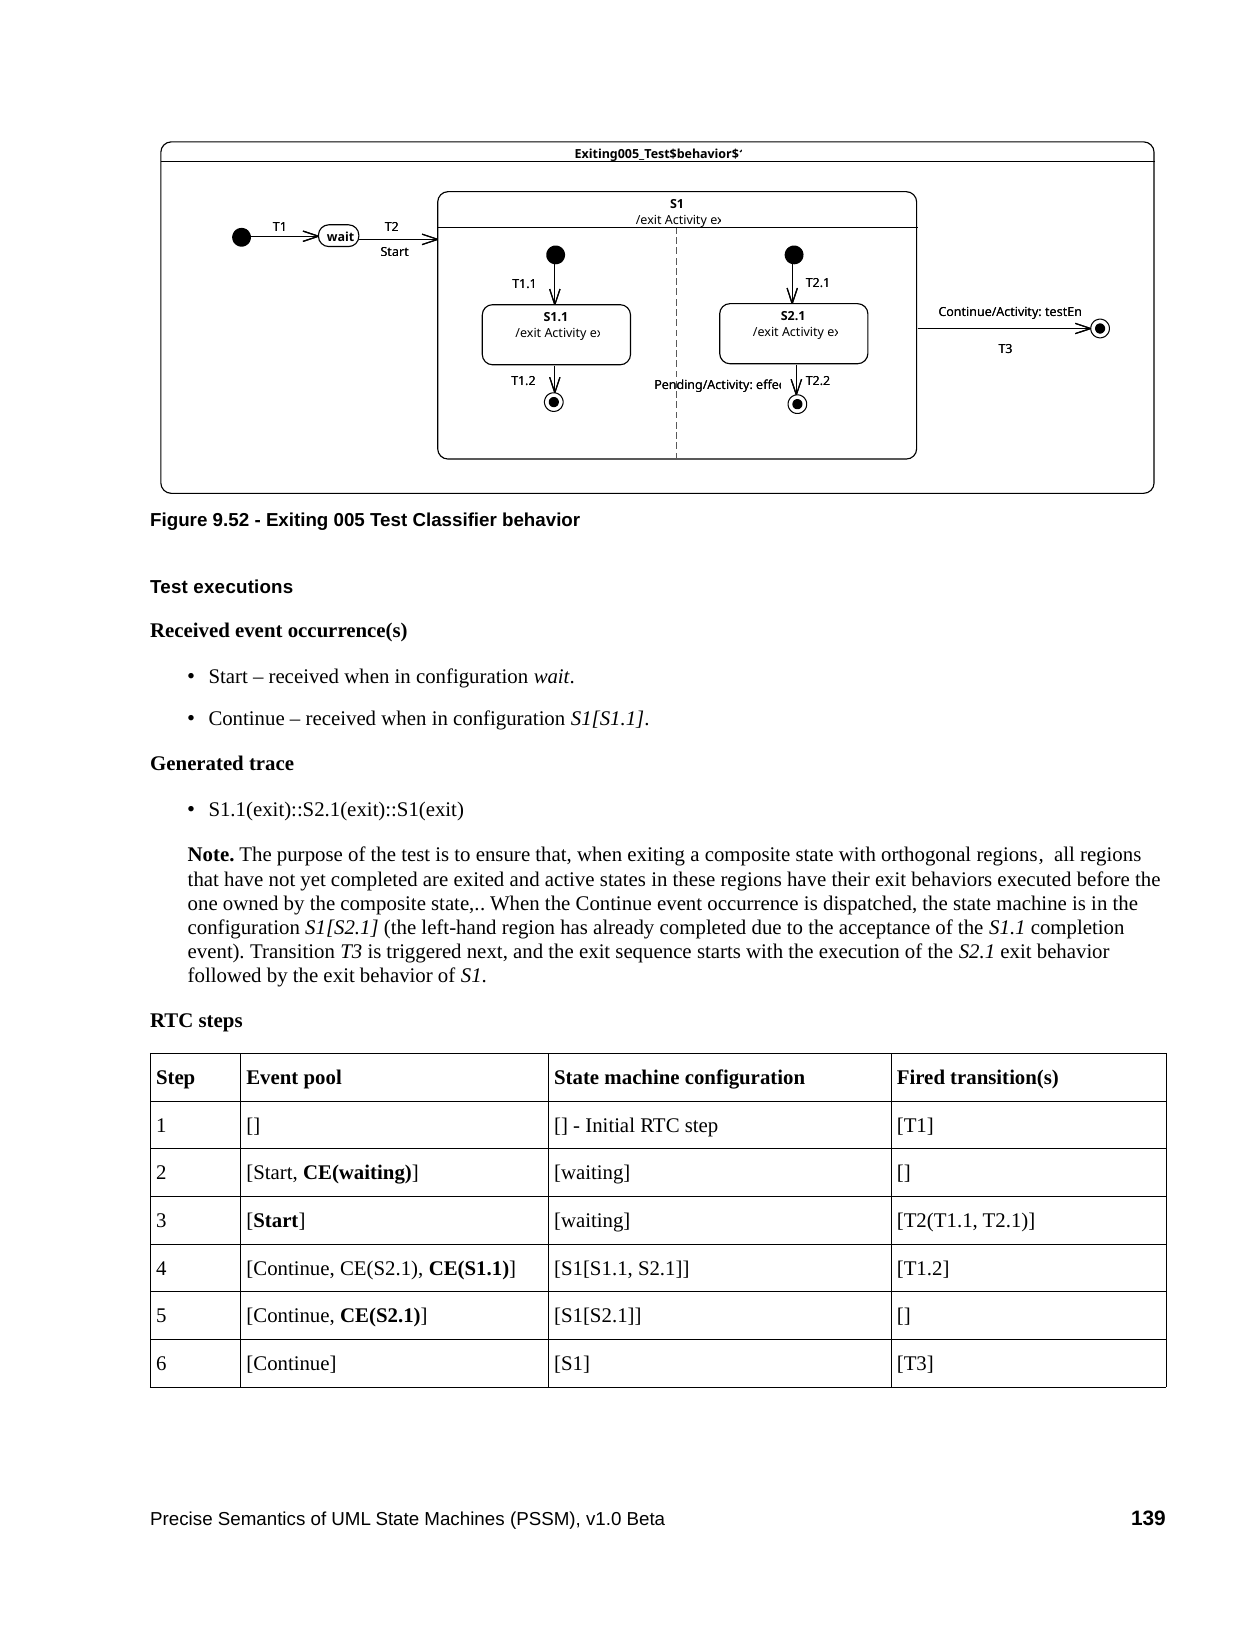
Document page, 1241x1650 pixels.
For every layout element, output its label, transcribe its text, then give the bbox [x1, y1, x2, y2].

list Continue – received when in configuration S1[S1.1]. [187, 705, 1166, 730]
table_cell 5 [151, 1292, 240, 1339]
subtitle Test executions [150, 576, 1166, 597]
table_cell [] [241, 1102, 548, 1148]
text Received event occurrence(s) [150, 618, 1166, 642]
table_cell 2 [151, 1149, 240, 1196]
table_header State machine configuration [549, 1054, 891, 1101]
list Start – received when in configuration wait. [187, 663, 1166, 688]
table_cell [T1.2] [892, 1245, 1166, 1291]
text Figure 9.52 - Exiting 005 Test Classifier behavior [150, 131, 1183, 530]
table_cell [Continue, CE(S2.1)] [241, 1292, 548, 1339]
table_cell [T1] [892, 1102, 1166, 1148]
table_cell [S1[S2.1]] [549, 1292, 891, 1339]
text Generated trace [150, 751, 1166, 775]
table_cell [waiting] [549, 1197, 891, 1244]
table_cell [waiting] [549, 1149, 891, 1196]
table_cell [Continue, CE(S2.1), CE(S1.1)] [241, 1245, 548, 1291]
table_header Step [151, 1054, 240, 1101]
table_cell [Start, CE(waiting)] [241, 1149, 548, 1196]
text Note. The purpose of the test is to ensure that, when exiting a composite state with orthogonal regions, all regions that have not yet completed are exited and active states in these regions have their exit behaviors executed before the one owned by the composite state,.. When the Continue event occurrence is dispatched, the state machine is in the configuration S1[S2.1] (the left-hand region has already completed due to the acceptance of the S1.1 completion event). Transition T3 is triggered next, and the exit sequence starts with the execution of the S2.1 exit behavior followed by the exit behavior of S1. [187, 842, 1166, 987]
list S1.1(exit)::S2.1(exit)::S1(exit) [187, 796, 1166, 821]
table_cell [S1] [549, 1340, 891, 1387]
table_cell [Continue] [241, 1340, 548, 1387]
table_cell 4 [151, 1245, 240, 1291]
table_cell 1 [151, 1102, 240, 1148]
table_header Fired transition(s) [892, 1054, 1166, 1101]
table_header Event pool [241, 1054, 548, 1101]
table_cell [] [892, 1292, 1166, 1339]
table_cell [] - Initial RTC step [549, 1102, 891, 1148]
text RTC steps [150, 1008, 1166, 1032]
table_cell [T3] [892, 1340, 1166, 1387]
table_cell [Start] [241, 1197, 548, 1244]
table_cell [S1[S1.1, S2.1]] [549, 1245, 891, 1291]
table_cell [T2(T1.1, T2.1)] [892, 1197, 1166, 1244]
table_cell 3 [151, 1197, 240, 1244]
table_cell [] [892, 1149, 1166, 1196]
table_cell 6 [151, 1340, 240, 1387]
